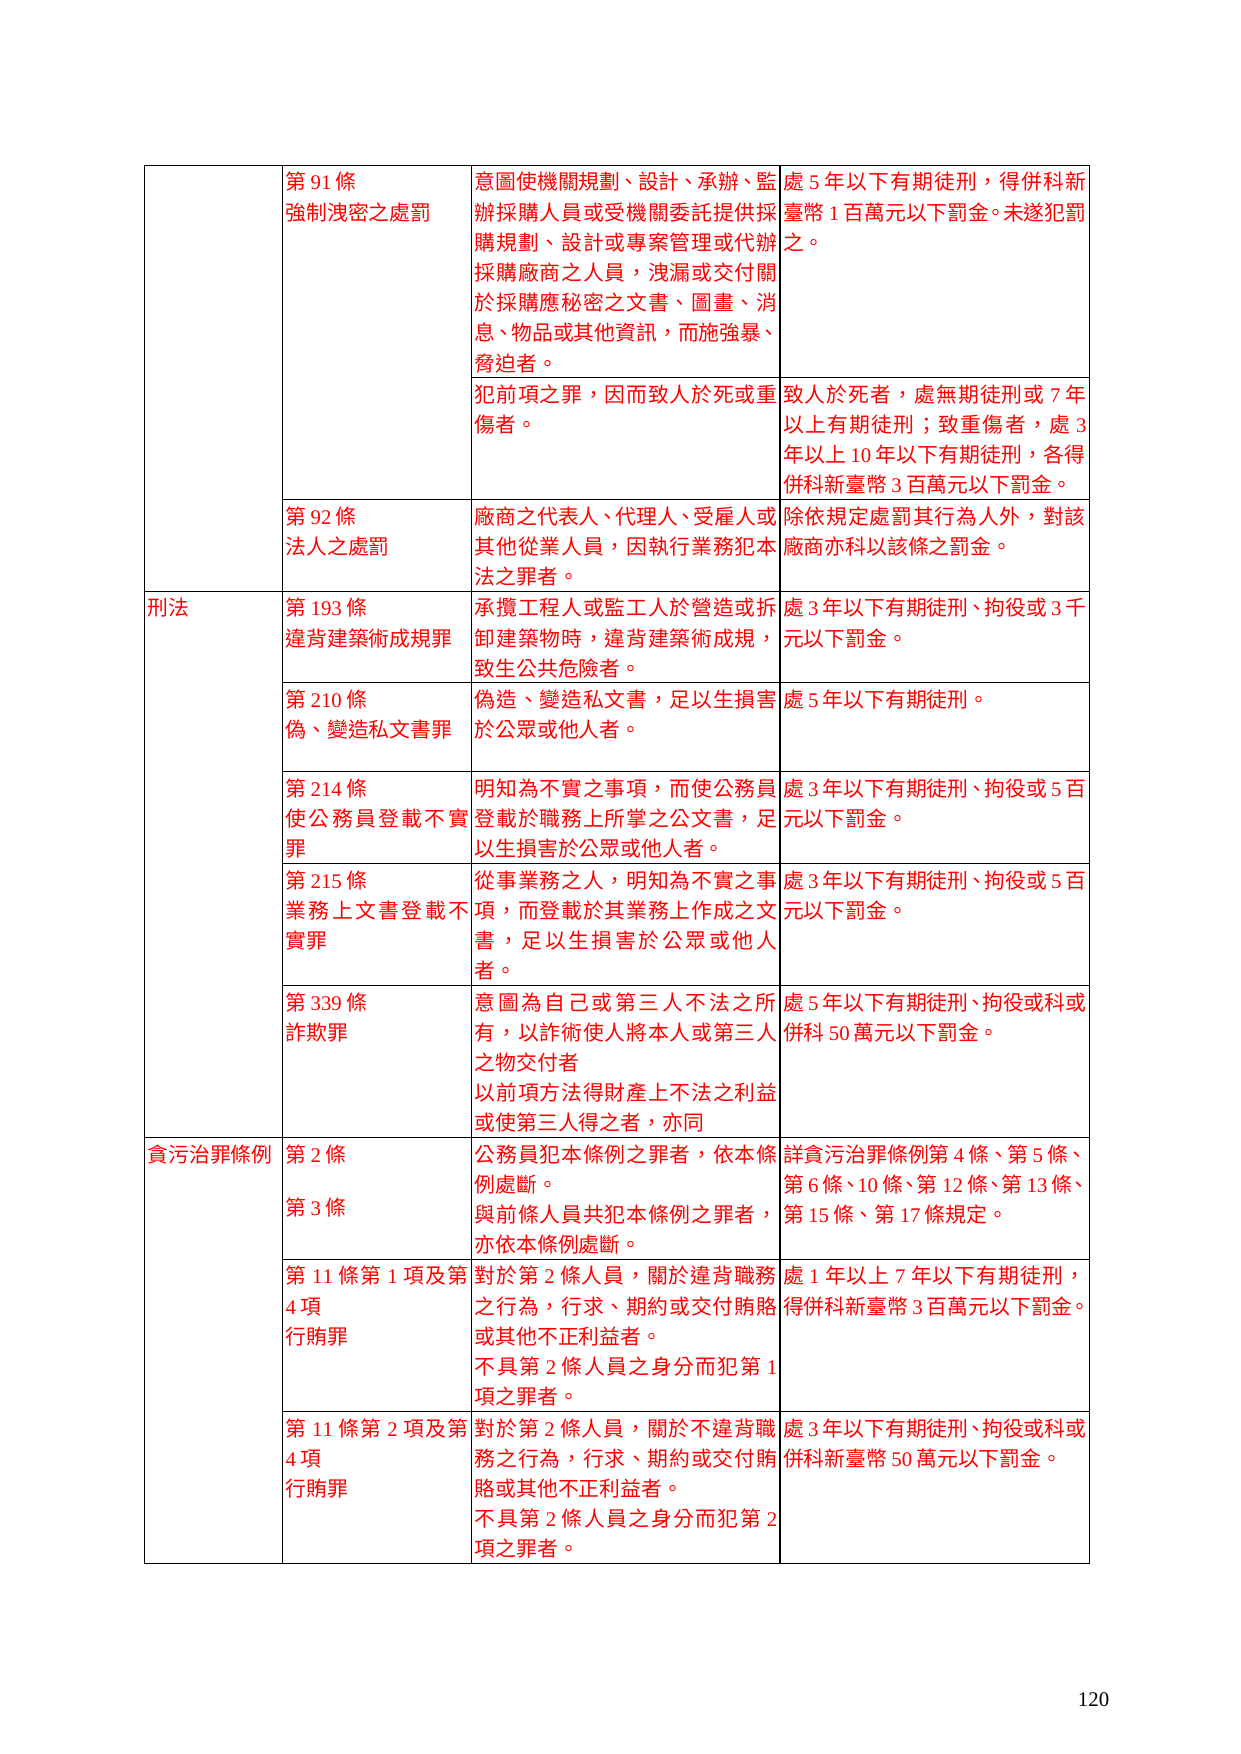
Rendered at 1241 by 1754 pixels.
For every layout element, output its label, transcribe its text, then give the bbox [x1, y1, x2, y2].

table_cell 貪污治罪條例 [145, 1138, 282, 1563]
table_cell 第214條 使公務員登載不實罪 [283, 772, 471, 863]
table_cell 公務員犯本條例之罪者，依本條例處斷。 與前條人員共犯本條例之罪者，亦依本條例處斷。 [472, 1138, 779, 1259]
table_cell 意圖為自己或第三人不法之所有，以詐術使人將本人或第三人之物交付者 以前項方法得財產上不法之利益或使第三人得之者，亦同 [472, 986, 779, 1137]
table_cell 明知為不實之事項，而使公務員登載於職務上所掌之公文書，足以生損害於公眾或他人者。 [472, 772, 779, 863]
table_cell 處5年以下有期徒刑，得併科新臺幣1百萬元以下罰金。未遂犯罰之。 [781, 166, 1089, 377]
table_cell 廠商之代表人、代理人、受雇人或其他從業人員，因執行業務犯本法之罪者。 [472, 500, 779, 591]
table_cell 對於第2條人員，關於不違背職務之行為，行求、期約或交付賄賂或其他不正利益者。 不具第2條人員之身分而犯第2項之罪者。 [472, 1412, 779, 1563]
table_cell 刑法 [145, 592, 282, 1137]
table_cell 第339條 詐欺罪 [283, 986, 471, 1137]
table_cell 第91條 強制洩密之處罰 [283, 166, 471, 499]
table_cell 處3年以下有期徒刑、拘役或3千元以下罰金。 [781, 592, 1089, 682]
table_cell 第11條第1項及第4項 行賄罪 [283, 1260, 471, 1411]
table_cell 詳貪污治罪條例第4條、第5條、第6條、10條、第12條、第13條、第15條、第17條規定。 [781, 1138, 1089, 1259]
table_cell 第11條第2項及第4項 行賄罪 [283, 1412, 471, 1563]
table_cell 第92條 法人之處罰 [283, 500, 471, 591]
table_cell 處3年以下有期徒刑、拘役或5百元以下罰金。 [781, 772, 1089, 863]
table_cell 第210條 偽、變造私文書罪 [283, 683, 471, 771]
table_cell 犯前項之罪，因而致人於死或重傷者。 [472, 378, 779, 499]
table_cell 除依規定處罰其行為人外，對該廠商亦科以該條之罰金。 [781, 500, 1089, 591]
table_cell 處1年以上7年以下有期徒刑，得併科新臺幣3百萬元以下罰金。 [781, 1260, 1089, 1411]
table_cell 意圖使機關規劃、設計、承辦、監辦採購人員或受機關委託提供採購規劃、設計或專案管理或代辦採購廠商之人員，洩漏或交付關於採購應秘密之文書、圖畫、消息、物品或其他資訊，而施強暴、脅迫者。 [472, 166, 779, 377]
table_cell 處3年以下有期徒刑、拘役或科或併科新臺幣50萬元以下罰金。 [781, 1412, 1089, 1563]
table_cell 偽造、變造私文書，足以生損害於公眾或他人者。 [472, 683, 779, 771]
table_cell 第215條 業務上文書登載不實罪 [283, 864, 471, 985]
table_cell 承攬工程人或監工人於營造或拆卸建築物時，違背建築術成規，致生公共危險者。 [472, 592, 779, 682]
table_cell 致人於死者，處無期徒刑或7年以上有期徒刑；致重傷者，處3年以上10年以下有期徒刑，各得併科新臺幣3百萬元以下罰金。 [781, 378, 1089, 499]
table_cell [145, 166, 282, 591]
table_cell 處5年以下有期徒刑、拘役或科或併科50萬元以下罰金。 [781, 986, 1089, 1137]
table_cell 對於第2條人員，關於違背職務之行為，行求、期約或交付賄賂或其他不正利益者。 不具第2條人員之身分而犯第1項之罪者。 [472, 1260, 779, 1411]
table_cell 從事業務之人，明知為不實之事項，而登載於其業務上作成之文書，足以生損害於公眾或他人者。 [472, 864, 779, 985]
table_cell 第2條 第3條 [283, 1138, 471, 1259]
table_cell 第193條 違背建築術成規罪 [283, 592, 471, 682]
table_cell 處5年以下有期徒刑。 [781, 683, 1089, 771]
table_cell 處3年以下有期徒刑、拘役或5百元以下罰金。 [781, 864, 1089, 985]
